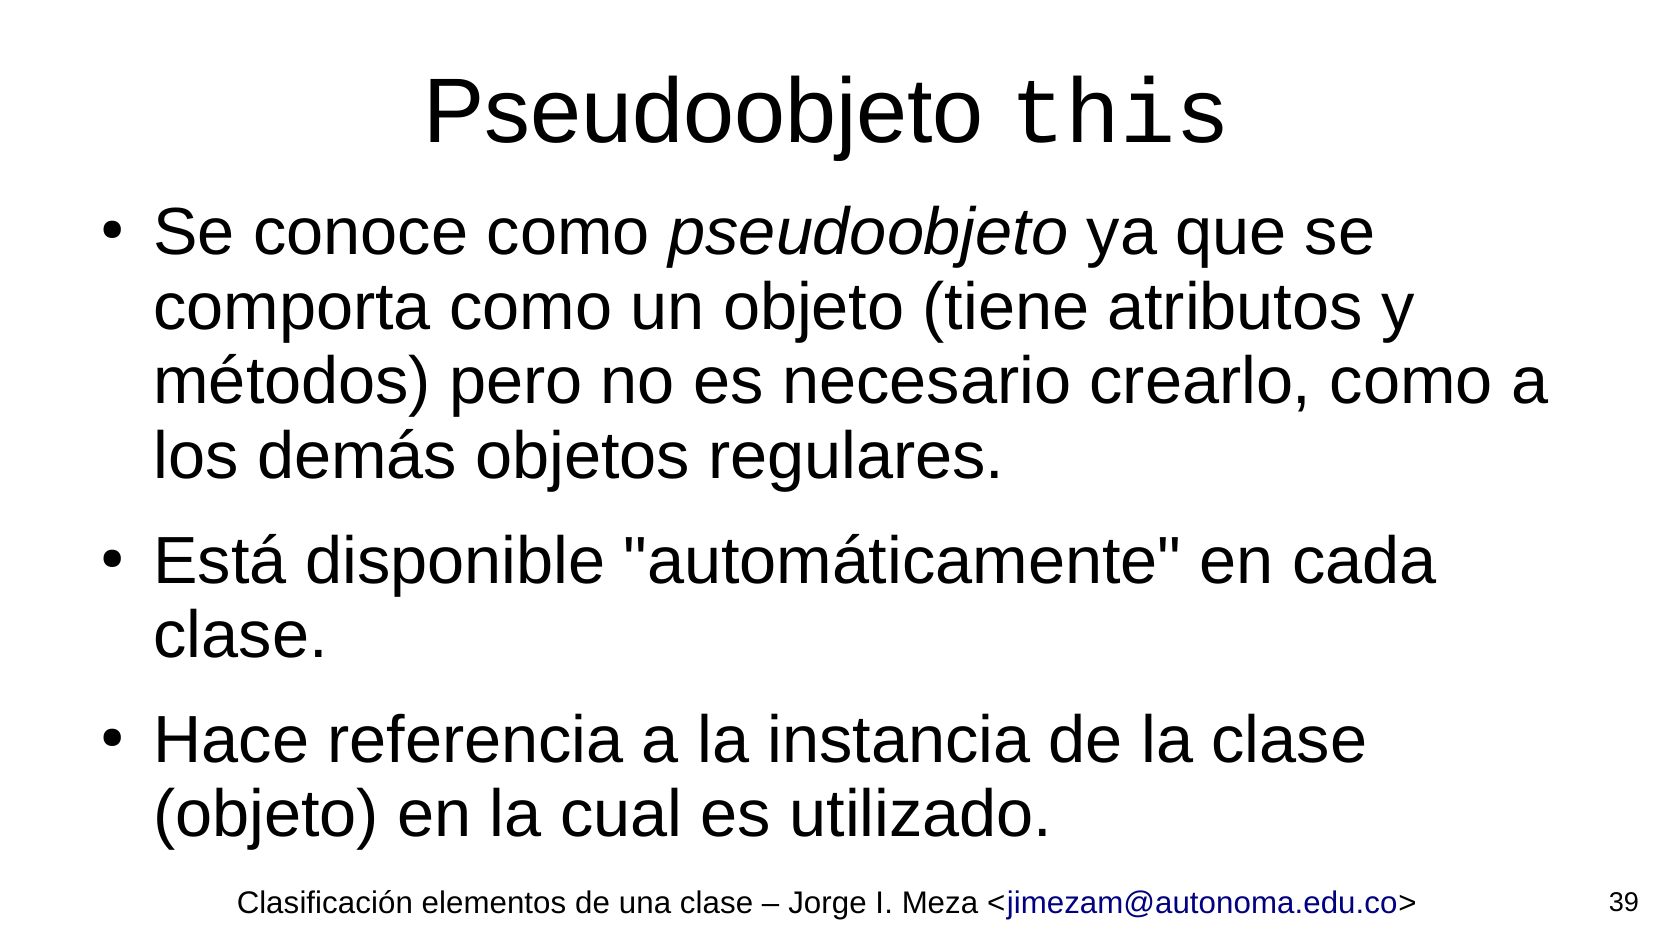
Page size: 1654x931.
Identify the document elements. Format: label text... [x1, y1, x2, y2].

title Pseudoobjeto this [82, 37, 1571, 193]
list Se conoce como pseudoobjeto ya que se comporta como un objeto (tiene atributos y métodos) pero no es necesario crearlo, como a los demás objetos regulares. Está disponible "automáticamente" en cada clase. Hace referencia a la instancia de la clase (objeto) en la cual es utilizado. [82, 193, 1571, 855]
